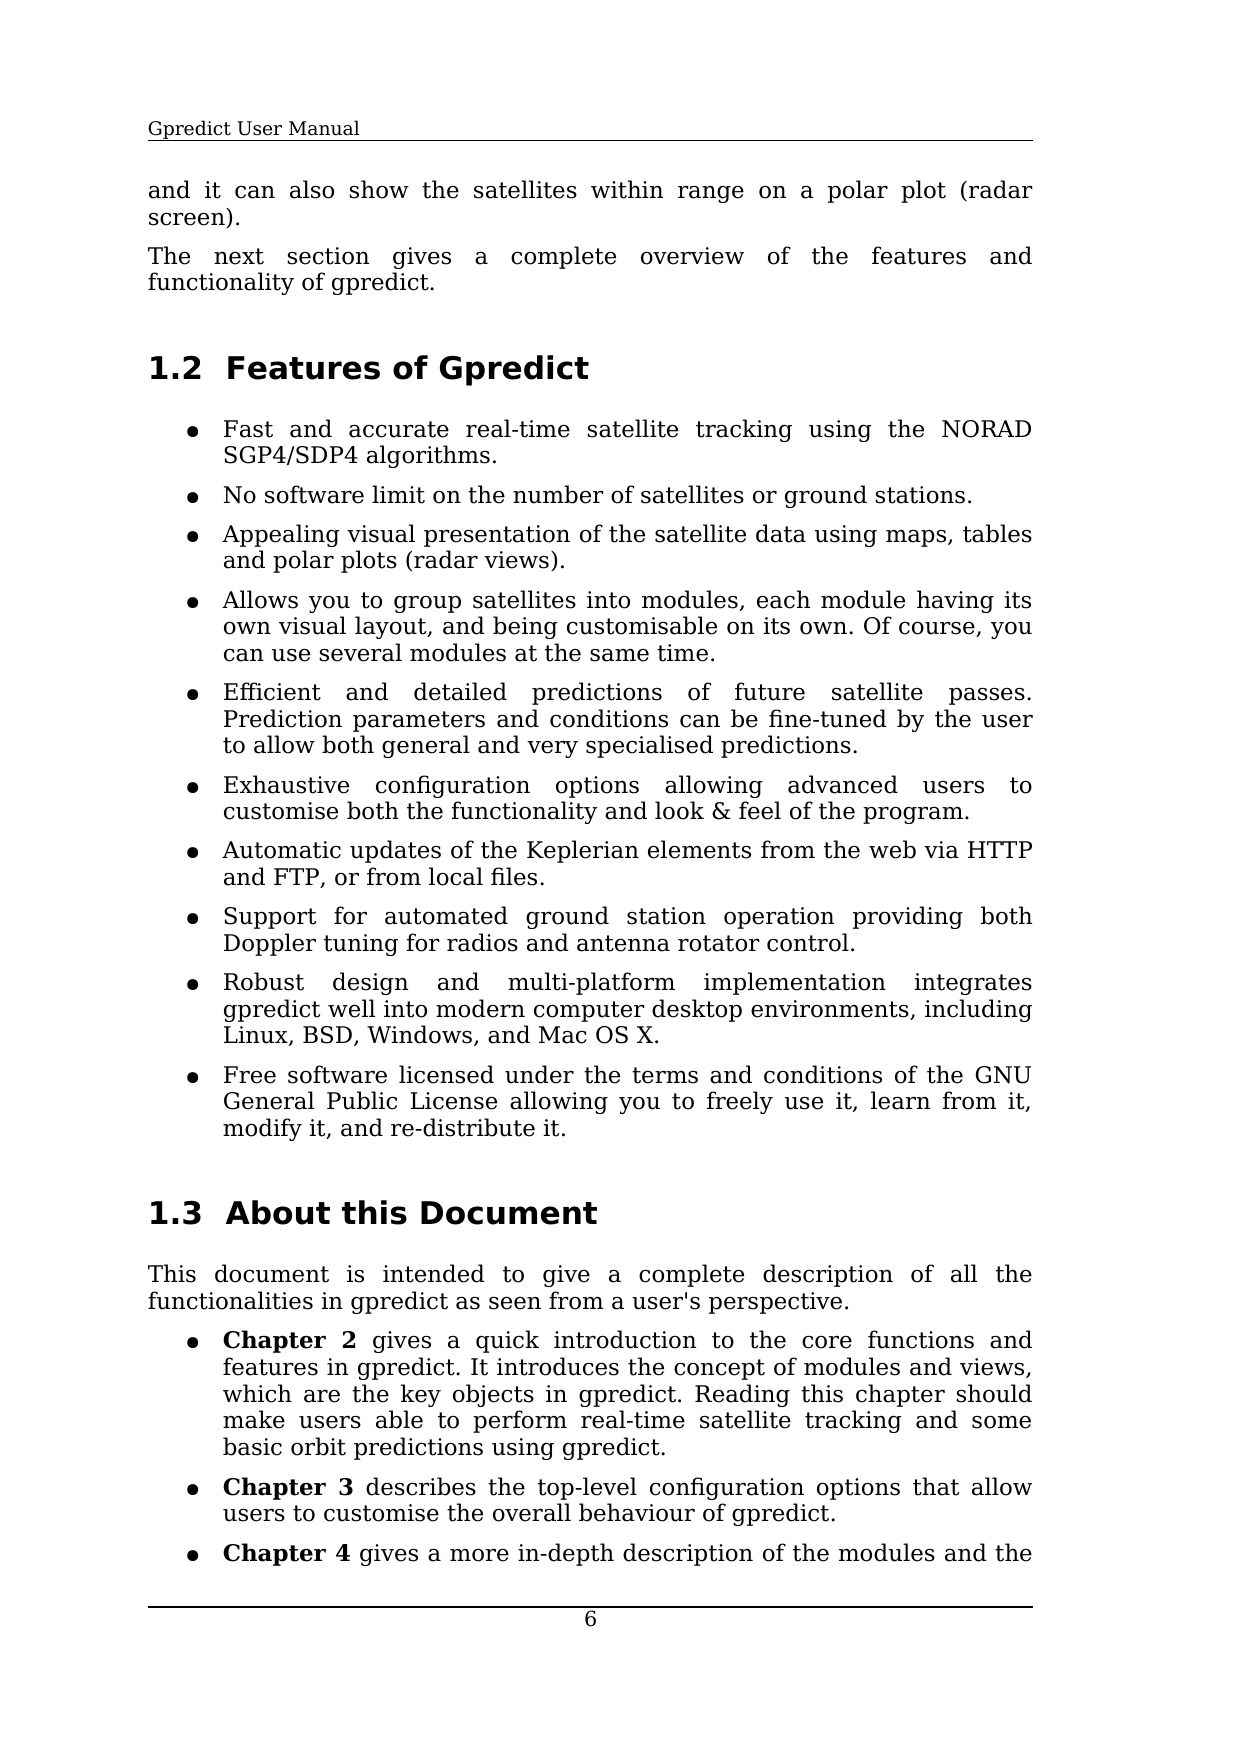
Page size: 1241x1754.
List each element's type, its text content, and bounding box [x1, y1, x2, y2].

list Chapter 4 gives a more in-depth description of the modules and the [185, 1539, 1033, 1567]
text This document is intended to give a complete description of all the functionalities in gpredict as seen from a user's perspective. [148, 1261, 1033, 1315]
list Appealing visual presentation of the satellite data using maps, tables and polar plots (radar views). [185, 521, 1033, 574]
list Chapter 2 gives a quick introduction to the core functions and features in gpredict. It introduces the concept of modules and views, which are the key objects in gpredict. Reading this chapter should make users able to perform real-time satellite tracking and some basic orbit predictions using gpredict. [185, 1327, 1033, 1461]
subtitle Features of Gpredict [148, 350, 1033, 386]
list Automatic updates of the Keplerian elements from the web via HTTP and FTP, or from local files. [185, 838, 1033, 891]
list Support for automated ground station operation providing both Doppler tuning for radios and antenna rotator control. [185, 903, 1033, 957]
list Chapter 3 describes the top-level configuration options that allow users to customise the overall behaviour of gpredict. [185, 1473, 1033, 1527]
list Fast and accurate real-time satellite tracking using the NORAD SGP4/SDP4 algorithms. [185, 416, 1033, 469]
list Free software licensed under the terms and conditions of the GNU General Public License allowing you to freely use it, learn from it, modify it, and re-distribute it. [185, 1062, 1033, 1142]
list Allows you to group satellites into modules, each module having its own visual layout, and being customisable on its own. Of course, you can use several modules at the same time. [185, 587, 1033, 667]
list Exhaustive configuration options allowing advanced users to customise both the functionality and look & feel of the program. [185, 772, 1033, 825]
list Efficient and detailed predictions of future satellite passes. Prediction parameters and conditions can be fine-tuned by the user to allow both general and very specialised predictions. [185, 679, 1033, 759]
text The next section gives a complete overview of the features and functionality of gpredict. [148, 243, 1033, 296]
list No software limit on the number of satellites or ground stations. [185, 482, 1033, 508]
subtitle About this Document [148, 1196, 1033, 1232]
list Robust design and multi-platform implementation integrates gpredict well into modern computer desktop environments, including Linux, BSD, Windows, and Mac OS X. [185, 969, 1033, 1049]
text and it can also show the satellites within range on a polar plot (radar screen). [148, 177, 1033, 230]
